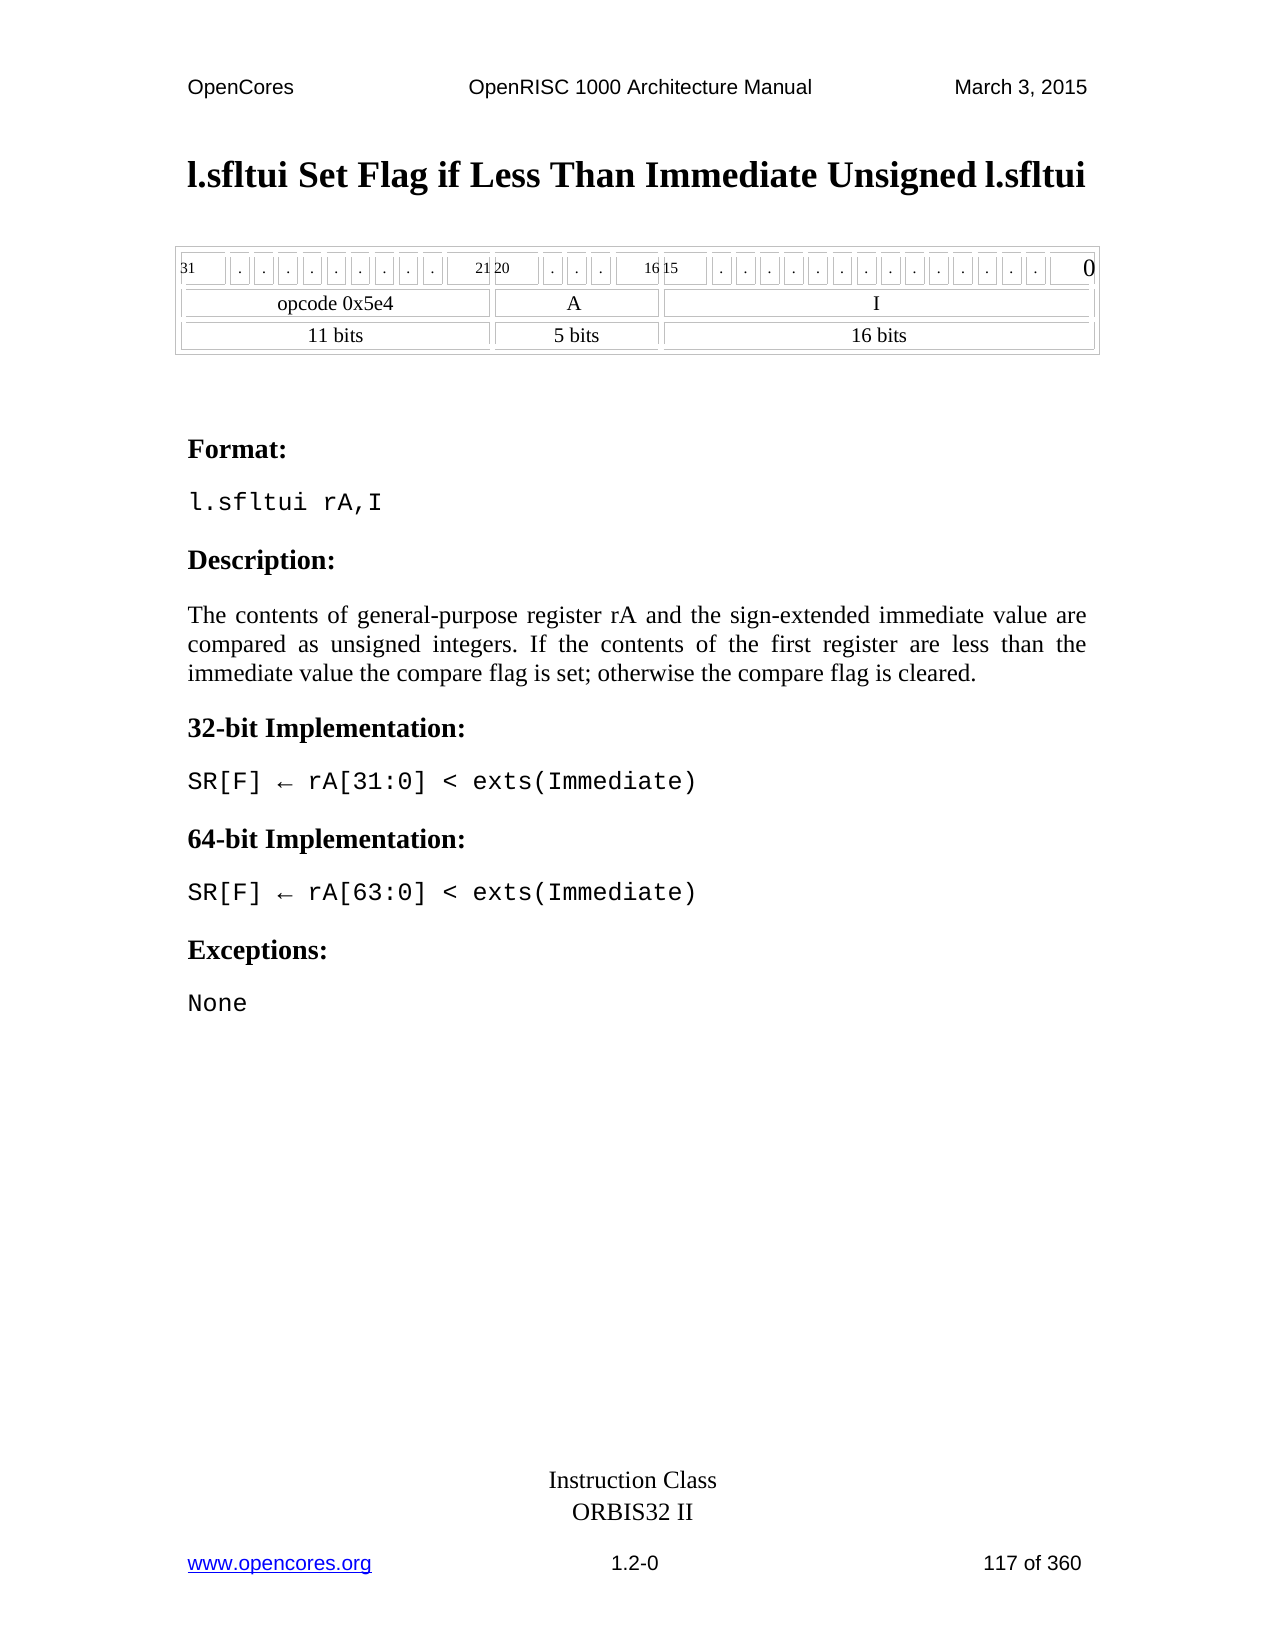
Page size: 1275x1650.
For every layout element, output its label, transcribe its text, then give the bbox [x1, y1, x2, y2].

text SR[F] ← rA[63:0] < exts(Immediate) [187, 880, 1087, 908]
text None [187, 990, 1087, 1019]
text Format: [187, 432, 1087, 464]
text SR[F] ← rA[31:0] < exts(Immediate) [187, 769, 1087, 797]
text 64-bit Implementation: [187, 822, 1087, 855]
text l.sfltui rA,I [187, 489, 1087, 518]
text The contents of general-purpose register rA and the sign-extended immediate value are compared as unsigned integers. If the contents of the first register are less than the immediate value the compare flag is set; otherwise the compare flag is cleared. [187, 600, 1087, 687]
text Description: [187, 543, 1087, 575]
text 32-bit Implementation: [187, 712, 1087, 744]
text Exceptions: [187, 933, 1087, 965]
